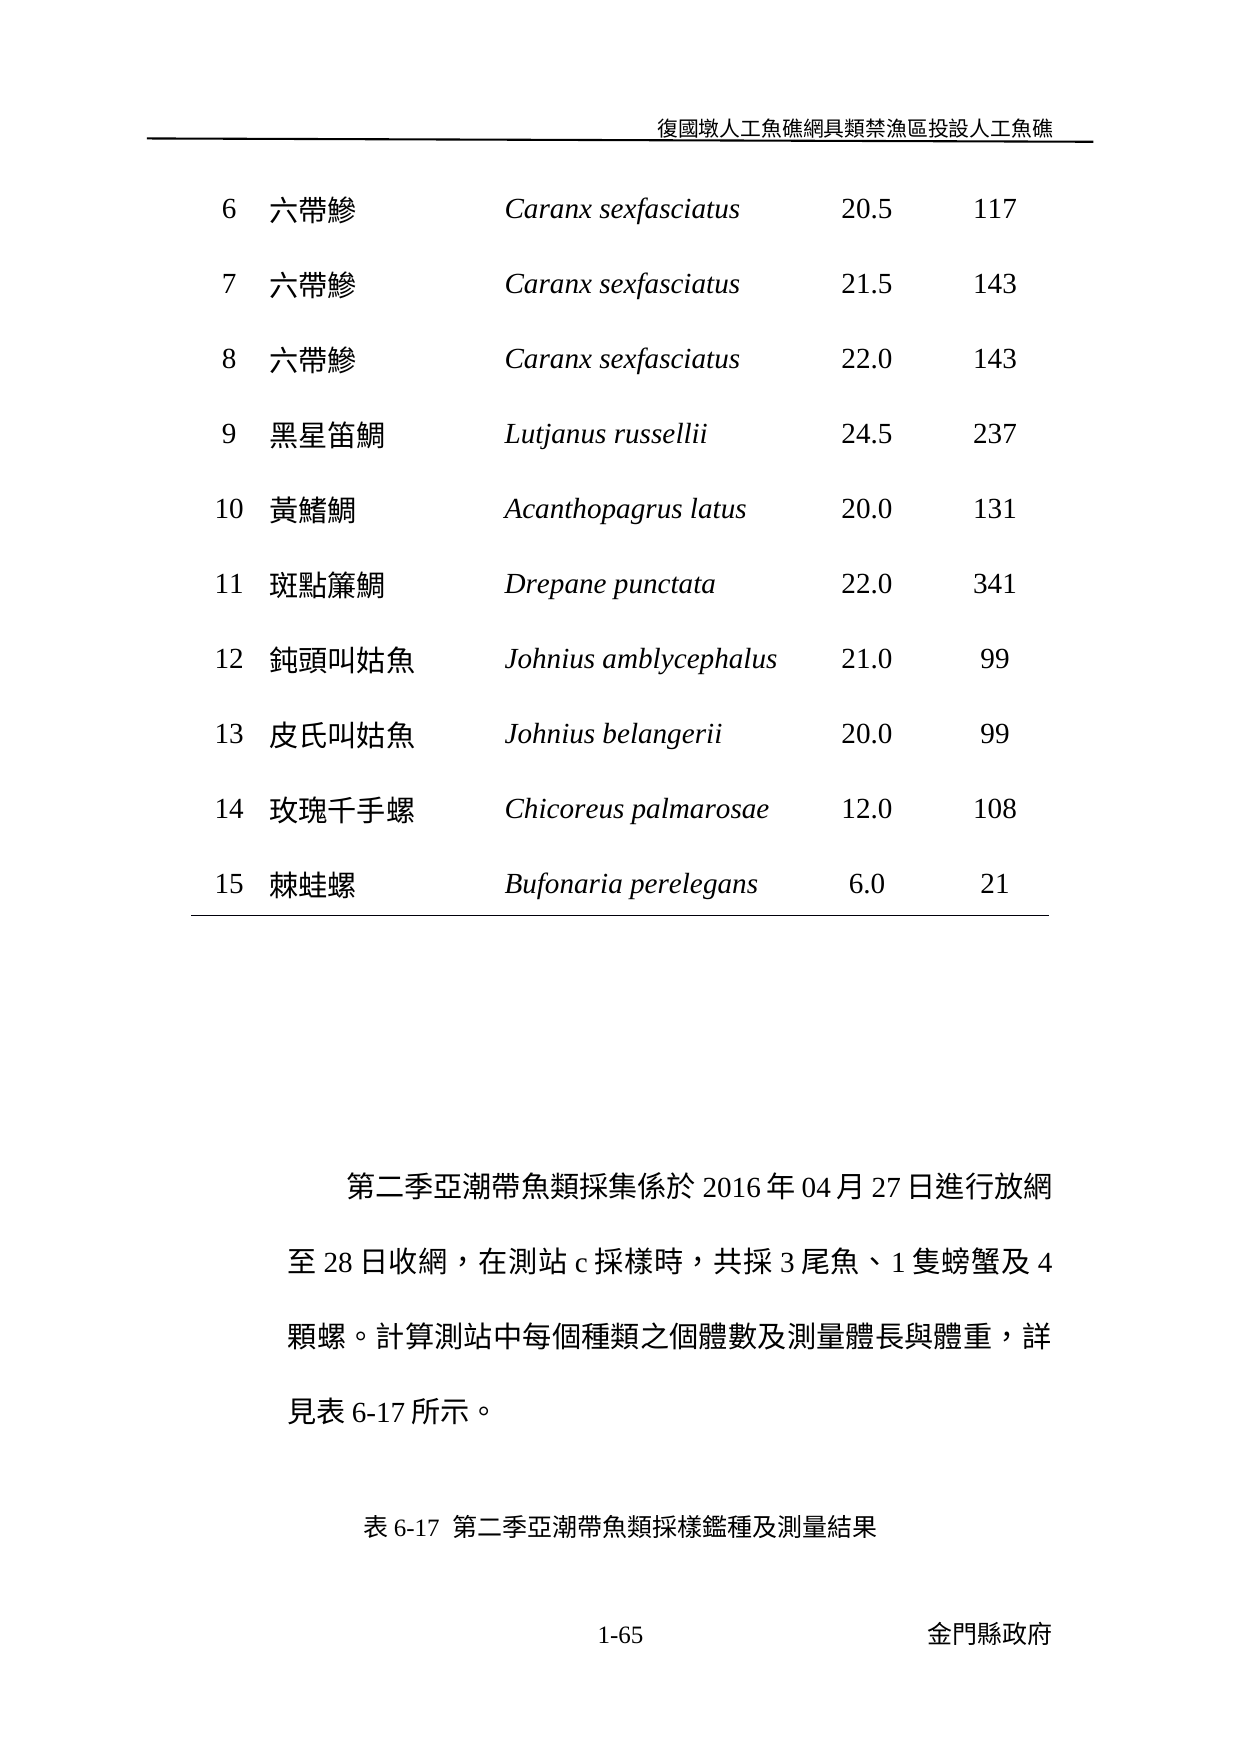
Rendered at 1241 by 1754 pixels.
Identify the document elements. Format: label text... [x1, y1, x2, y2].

table_cell 21.5 [793, 240, 941, 314]
table_cell 8 [191, 315, 266, 389]
table_cell Bufonaria perelegans [501, 840, 793, 914]
table_cell 11 [191, 540, 266, 614]
table_cell 22.0 [793, 540, 941, 614]
table_cell 六帶鰺 [266, 240, 501, 314]
table_cell 六帶鰺 [266, 315, 501, 389]
table_cell Johnius amblycephalus [501, 615, 793, 689]
table_cell 13 [191, 690, 266, 764]
table_cell 341 [941, 540, 1049, 614]
table_cell 皮氏叫姑魚 [266, 690, 501, 764]
table_cell Acanthopagrus latus [501, 465, 793, 539]
table_cell 黃鰭鯛 [266, 465, 501, 539]
table_cell Caranx sexfasciatus [501, 315, 793, 389]
table_cell 6.0 [793, 840, 941, 914]
table_cell 99 [941, 615, 1049, 689]
table_cell 6 [191, 165, 266, 239]
table_cell 15 [191, 840, 266, 914]
table_cell 20.5 [793, 165, 941, 239]
table_cell 9 [191, 390, 266, 464]
table_cell 237 [941, 390, 1049, 464]
text 表6-17 第二季亞潮帶魚類採樣鑑種及測量結果 [187, 1503, 1053, 1545]
text 第二季亞潮帶魚類採集係於2016年04月27日進行放網至28日收網，在測站c採樣時，共採3尾魚、1隻螃蟹及4顆螺。計算測站中每個種類之個體數及測量體長與體重，詳見表6-17所示。 [287, 1141, 1053, 1441]
table_cell 143 [941, 240, 1049, 314]
table_cell 108 [941, 765, 1049, 839]
table_cell Caranx sexfasciatus [501, 240, 793, 314]
table_cell 99 [941, 690, 1049, 764]
table_cell 黑星笛鯛 [266, 390, 501, 464]
table_cell 10 [191, 465, 266, 539]
table_cell Lutjanus russellii [501, 390, 793, 464]
table_cell 12.0 [793, 765, 941, 839]
table_cell 鈍頭叫姑魚 [266, 615, 501, 689]
table_cell Drepane punctata [501, 540, 793, 614]
table_cell 14 [191, 765, 266, 839]
table_cell 117 [941, 165, 1049, 239]
table_cell 24.5 [793, 390, 941, 464]
table_cell 7 [191, 240, 266, 314]
table_cell 20.0 [793, 465, 941, 539]
table_cell Caranx sexfasciatus [501, 165, 793, 239]
table_cell 12 [191, 615, 266, 689]
table_cell 玫瑰千手螺 [266, 765, 501, 839]
table_cell 斑點簾鯛 [266, 540, 501, 614]
table_cell 143 [941, 315, 1049, 389]
table_cell Johnius belangerii [501, 690, 793, 764]
table_cell 22.0 [793, 315, 941, 389]
table_cell 20.0 [793, 690, 941, 764]
table_cell Chicoreus palmarosae [501, 765, 793, 839]
table_cell 131 [941, 465, 1049, 539]
table_cell 21 [941, 840, 1049, 914]
table_cell 六帶鰺 [266, 165, 501, 239]
table_cell 棘蛙螺 [266, 840, 501, 914]
table_cell 21.0 [793, 615, 941, 689]
